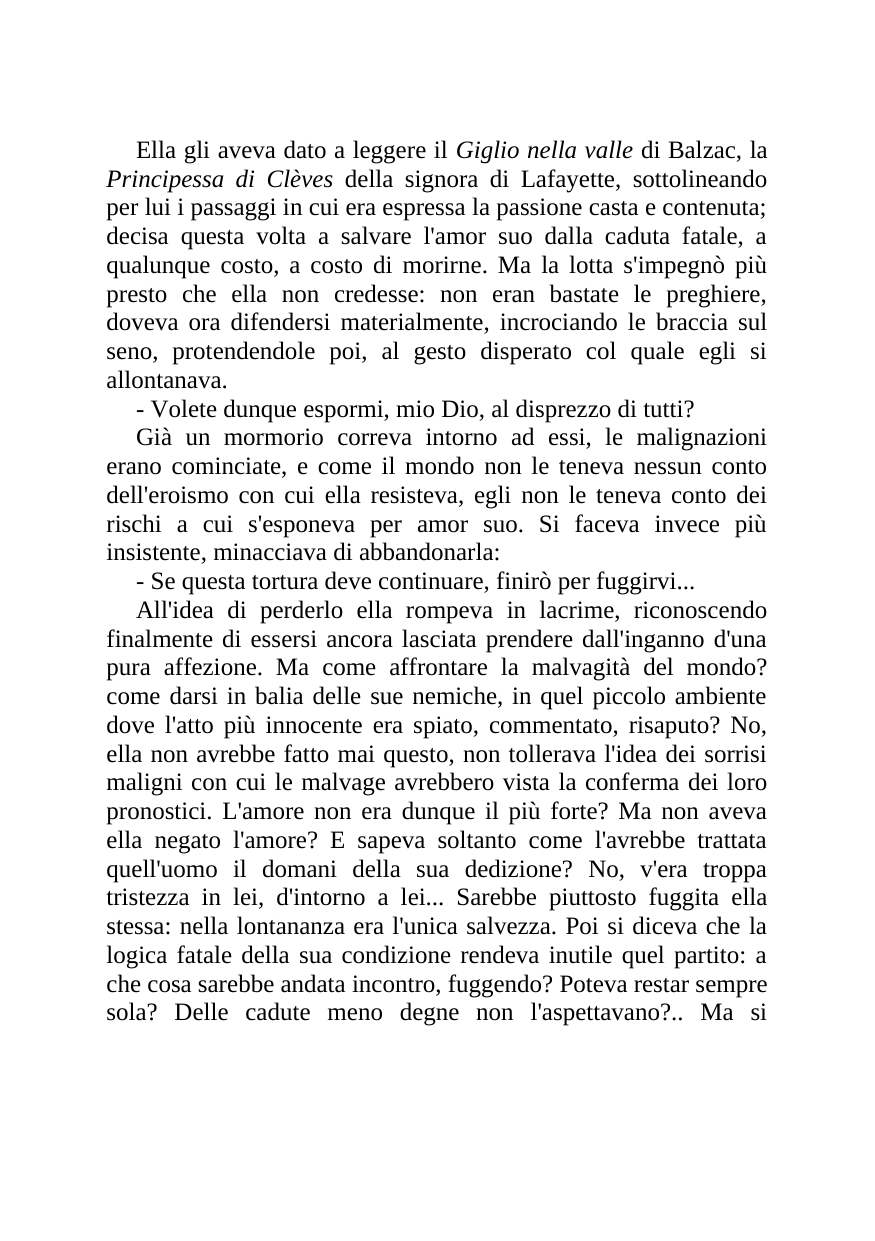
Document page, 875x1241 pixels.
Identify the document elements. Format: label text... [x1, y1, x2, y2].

text - Volete dunque espormi, mio Dio, al disprezzo di tutti? [106, 394, 768, 422]
text All'idea di perderlo ella rompeva in lacrime, riconoscendo finalmente di essersi ancora lasciata prendere dall'inganno d'una pura affezione. Ma come affrontare la malvagità del mondo? come darsi in balia delle sue nemiche, in quel piccolo ambiente dove l'atto più innocente era spiato, commentato, risaputo? No, ella non avrebbe fatto mai questo, non tollerava l'idea dei sorrisi maligni con cui le malvage avrebbero vista la conferma dei loro pronostici. L'amore non era dunque il più forte? Ma non aveva ella negato l'amore? E sapeva soltanto come l'avrebbe trattata quell'uomo il domani della sua dedizione? No, v'era troppa tristezza in lei, d'intorno a lei... Sarebbe piuttosto fuggita ella stessa: nella lontananza era l'unica salvezza. Poi si diceva che la logica fatale della sua condizione rendeva inutile quel partito: a che cosa sarebbe andata incontro, fuggendo? Poteva restar sempre sola? Delle cadute meno degne non l'aspettavano?.. Ma si [106, 595, 768, 1026]
text Ella gli aveva dato a leggere il Giglio nella valle di Balzac, la Principessa di Clèves della signora di Lafayette, sottolineando per lui i passaggi in cui era espressa la passione casta e contenuta; decisa questa volta a salvare l'amor suo dalla caduta fatale, a qualunque costo, a costo di morirne. Ma la lotta s'impegnò più presto che ella non credesse: non eran bastate le preghiere, doveva ora difendersi materialmente, incrociando le braccia sul seno, protendendole poi, al gesto disperato col quale egli si allontanava. [106, 135, 768, 394]
text Già un mormorio correva intorno ad essi, le malignazioni erano cominciate, e come il mondo non le teneva nessun conto dell'eroismo con cui ella resisteva, egli non le teneva conto dei rischi a cui s'esponeva per amor suo. Si faceva invece più insistente, minacciava di abbandonarla: [106, 422, 768, 566]
text - Se questa tortura deve continuare, finirò per fuggirvi... [106, 566, 768, 595]
